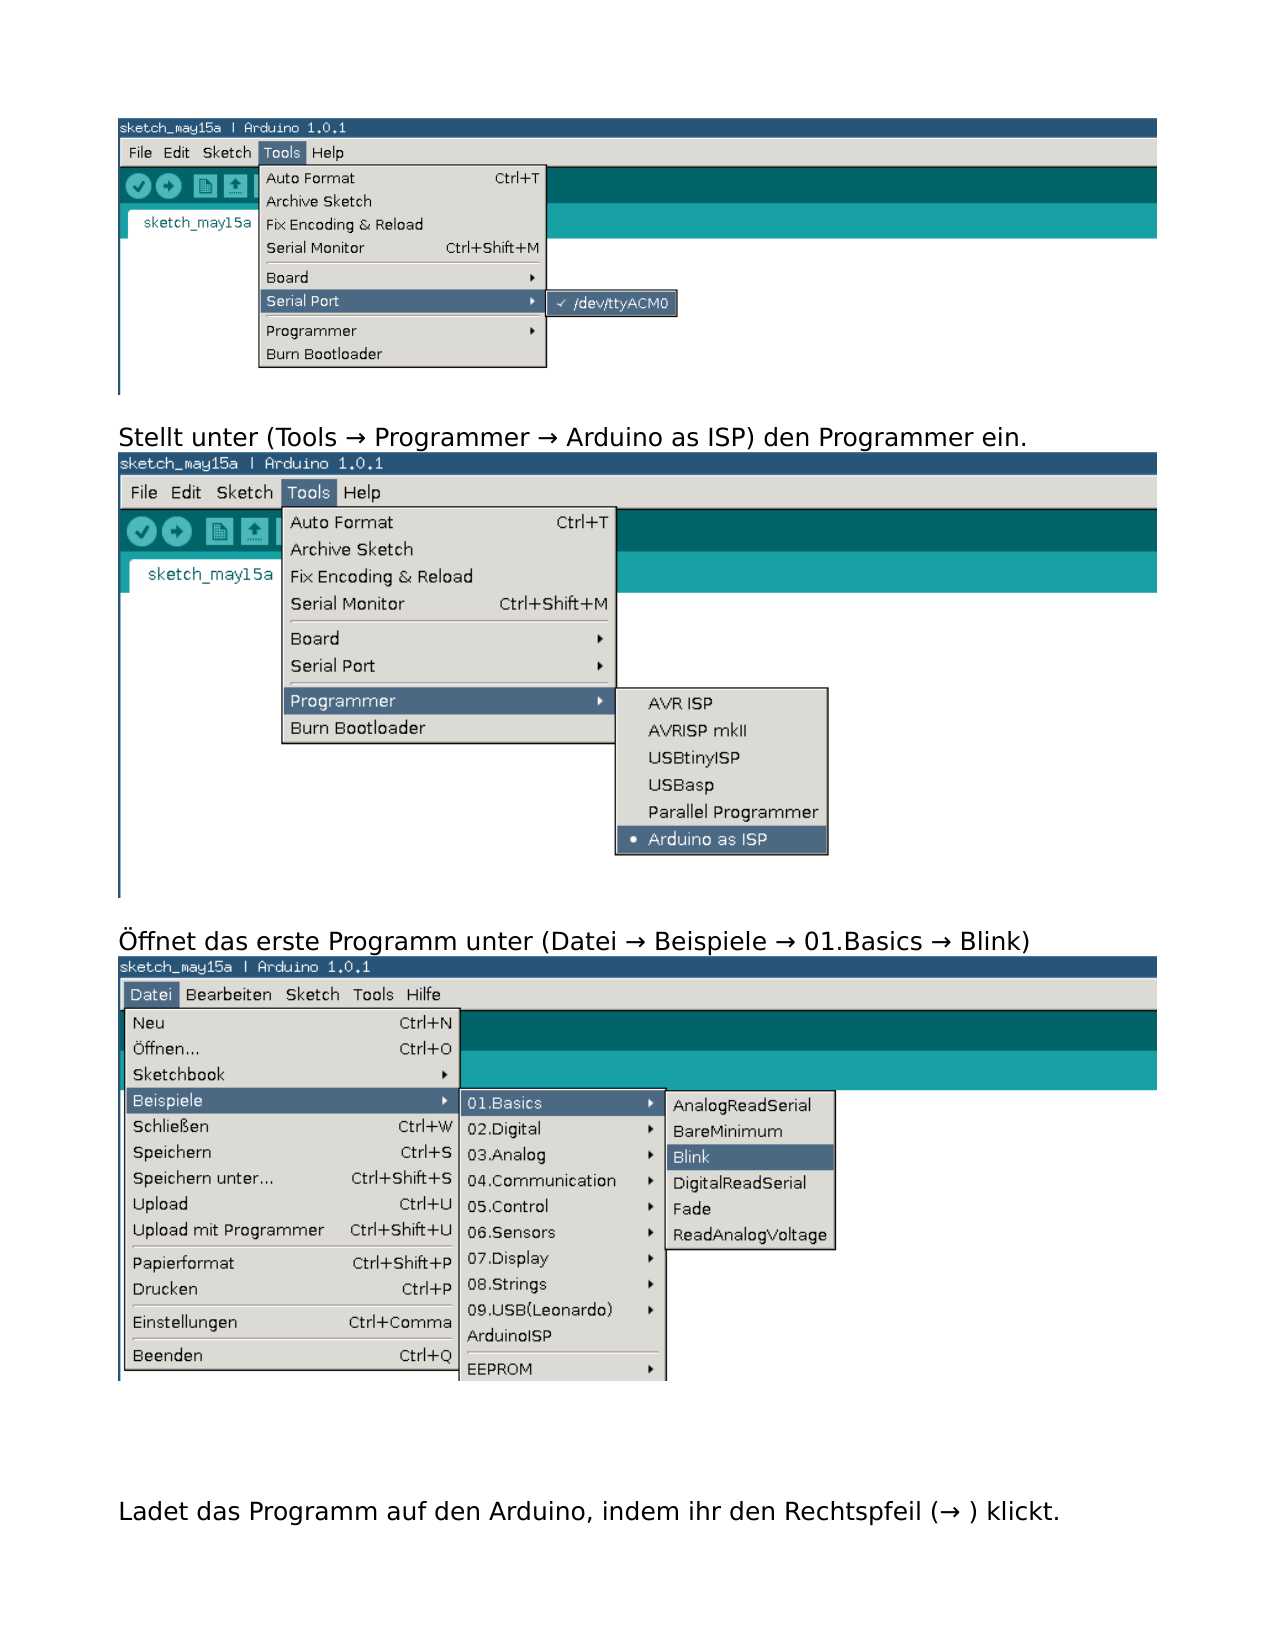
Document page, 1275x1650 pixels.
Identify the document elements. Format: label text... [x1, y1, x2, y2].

picture [118, 452, 1157, 898]
picture [118, 118, 1157, 395]
text Öffnet das erste Programm unter (Datei → Beispiele → 01.Basics → Blink) [118, 927, 1157, 956]
text Stellt unter (Tools → Programmer → Arduino as ISP) den Programmer ein. [118, 423, 1157, 452]
text Ladet das Programm auf den Arduino, indem ihr den Rechtspfeil (→ ) klickt. [118, 1497, 1157, 1527]
picture [118, 956, 1157, 1381]
